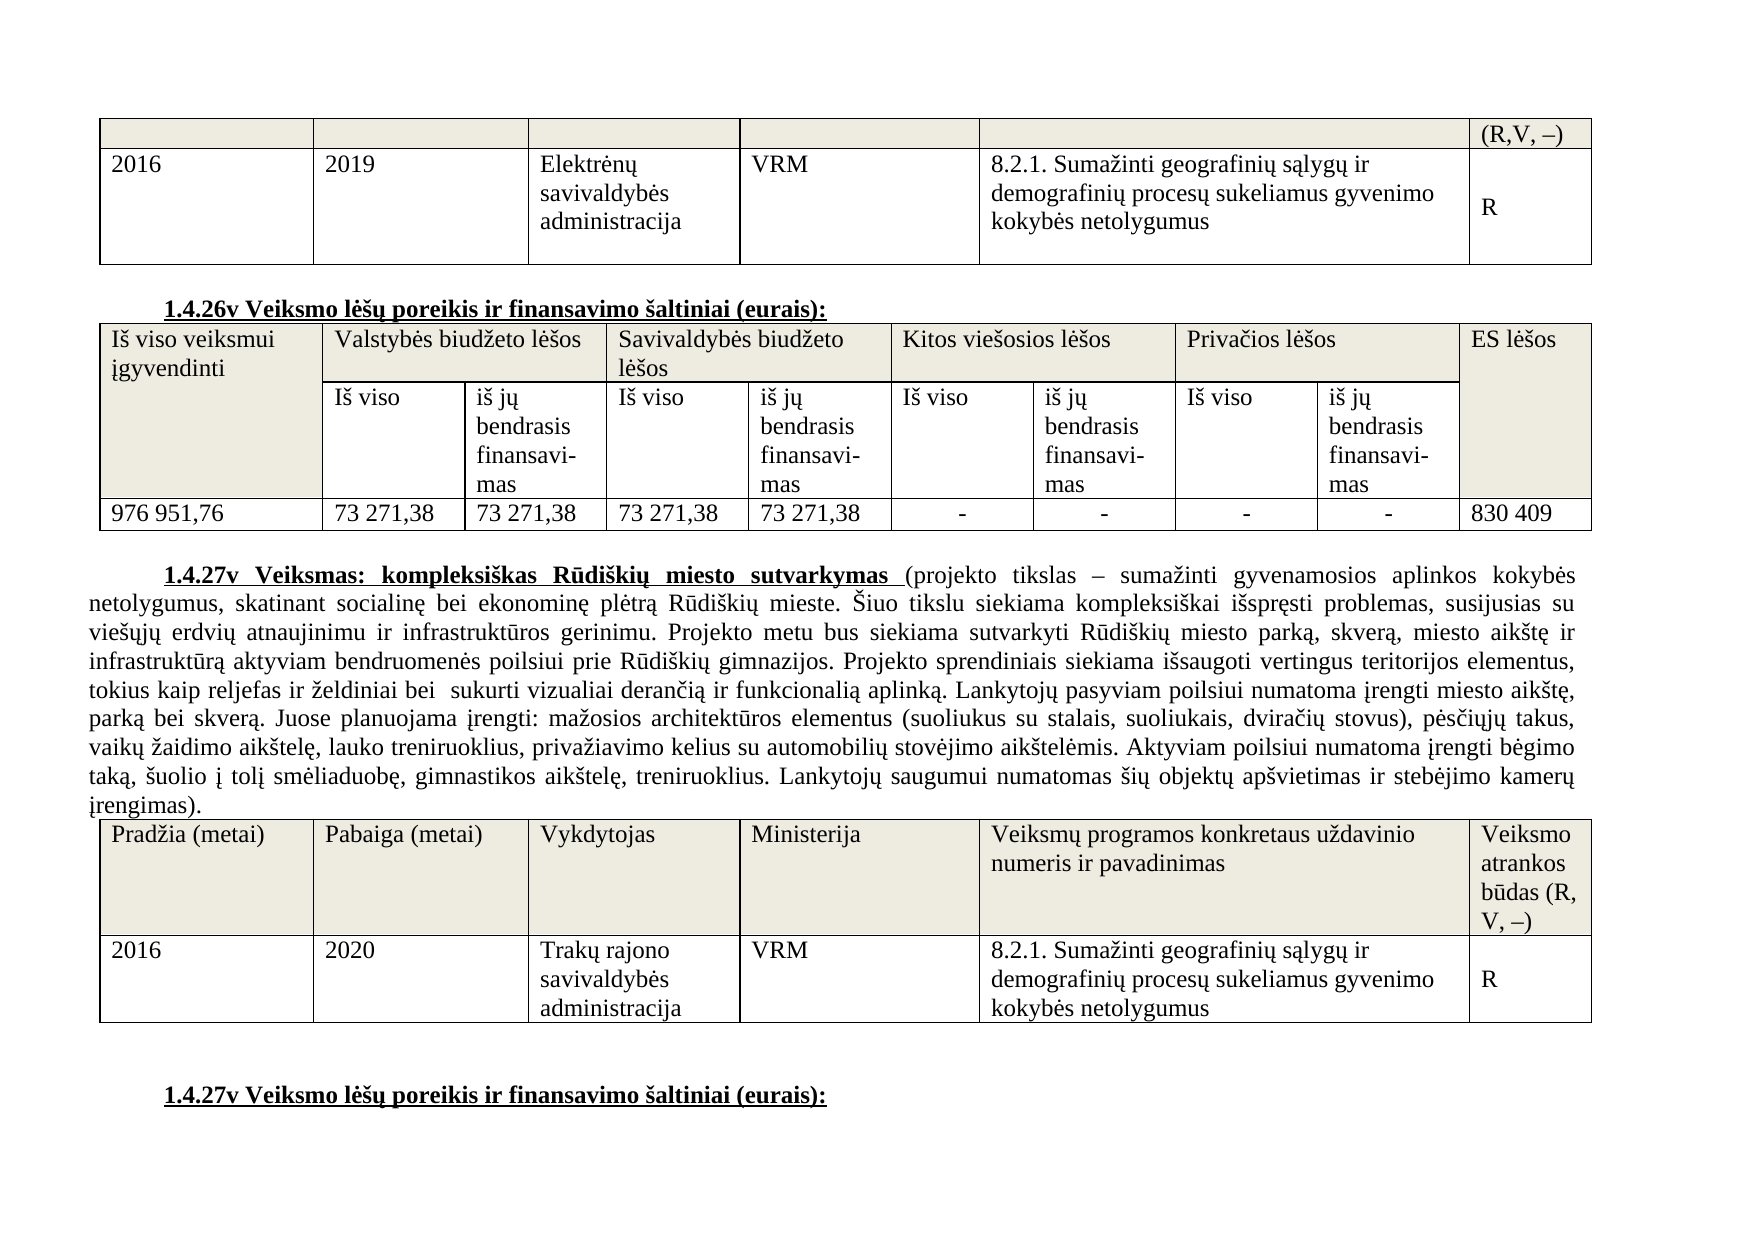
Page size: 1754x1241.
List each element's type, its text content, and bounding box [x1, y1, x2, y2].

table_cell iš jų bendrasis finansavi- mas [1318, 383, 1459, 497]
table_header [980, 119, 1469, 148]
table_header Veiksmų programos konkretaus uždavinio numeris ir pavadinimas [980, 820, 1469, 934]
table_header Savivaldybės biudžeto lėšos [607, 324, 891, 381]
table_cell - [1034, 499, 1175, 530]
table_header [101, 119, 313, 148]
table_cell 2019 [314, 149, 528, 264]
table_header (R,V, –) [1470, 119, 1591, 148]
table_cell 2020 [314, 936, 528, 1022]
table_cell 73 271,38 [607, 499, 748, 530]
table_header Kitos viešosios lėšos [892, 324, 1175, 381]
table_cell 8.2.1. Sumažinti geografinių sąlygų ir demografinių procesų sukeliamus gyvenimo kokybės netolygumus [980, 149, 1469, 264]
table_cell VRM [741, 149, 979, 264]
text 1.4.26v Veiksmo lėšų poreikis ir finansavimo šaltiniai (eurais): [89, 294, 1577, 323]
table_cell - [892, 499, 1033, 530]
table_cell Iš viso [607, 383, 748, 497]
table_cell 830 409 [1460, 499, 1591, 530]
table_header Veiksmo atrankos būdas (R, V, –) [1470, 820, 1591, 934]
table_cell VRM [741, 936, 979, 1022]
table_header Pradžia (metai) [101, 820, 313, 934]
text 1.4.27v Veiksmas: kompleksiškas Rūdiškių miesto sutvarkymas (projekto tikslas – sumažinti gyvenamosios aplinkos kokybės netolygumus, skatinant socialinę bei ekonominę plėtrą Rūdiškių mieste. Šiuo tikslu siekiama kompleksiškai išspręsti problemas, susijusias su viešųjų erdvių atnaujinimu ir infrastruktūros gerinimu. Projekto metu bus siekiama sutvarkyti Rūdiškių miesto parką, skverą, miesto aikštę ir infrastruktūrą aktyviam bendruomenės poilsiui prie Rūdiškių gimnazijos. Projekto sprendiniais siekiama išsaugoti vertingus teritorijos elementus, tokius kaip reljefas ir želdiniai bei sukurti vizualiai derančią ir funkcionalią aplinką. Lankytojų pasyviam poilsiui numatoma įrengti miesto aikštę, parką bei skverą. Juose planuojama įrengti: mažosios architektūros elementus (suoliukus su stalais, suoliukais, dviračių stovus), pėsčiųjų takus, vaikų žaidimo aikštelę, lauko treniruoklius, privažiavimo kelius su automobilių stovėjimo aikštelėmis. Aktyviam poilsiui numatoma įrengti bėgimo taką, šuolio į tolį smėliaduobę, gimnastikos aikštelę, treniruoklius. Lankytojų saugumui numatomas šių objektų apšvietimas ir stebėjimo kamerų įrengimas). [89, 560, 1577, 818]
table_header Ministerija [741, 820, 979, 934]
table_cell iš jų bendrasis finansavi- mas [749, 383, 891, 497]
table_header Pabaiga (metai) [314, 820, 528, 934]
table_header Valstybės biudžeto lėšos [323, 324, 606, 381]
table_header [741, 119, 979, 148]
table_cell 73 271,38 [466, 499, 606, 530]
table_header Privačios lėšos [1176, 324, 1459, 381]
table_cell - [1176, 499, 1317, 530]
table_cell Elektrėnų savivaldybės administracija [529, 149, 739, 264]
table_header [529, 119, 739, 148]
table_cell Iš viso [1176, 383, 1317, 497]
table_cell 73 271,38 [323, 499, 464, 530]
table_cell 2016 [101, 149, 313, 264]
table_cell 976 951,76 [101, 499, 322, 530]
table_cell 2016 [101, 936, 313, 1022]
text 1.4.27v Veiksmo lėšų poreikis ir finansavimo šaltiniai (eurais): [89, 1080, 1577, 1109]
table_cell R [1470, 936, 1591, 1022]
table_cell Iš viso [892, 383, 1033, 497]
table_cell iš jų bendrasis finansavi- mas [1034, 383, 1175, 497]
table_cell 8.2.1. Sumažinti geografinių sąlygų ir demografinių procesų sukeliamus gyvenimo kokybės netolygumus [980, 936, 1469, 1022]
table_header Vykdytojas [529, 820, 739, 934]
table_header [314, 119, 528, 148]
table_cell R [1470, 149, 1591, 264]
table_header ES lėšos [1460, 324, 1591, 497]
table_header Iš viso veiksmui įgyvendinti [101, 324, 322, 497]
table_cell Iš viso [323, 383, 464, 497]
table_cell Trakų rajono savivaldybės administracija [529, 936, 739, 1022]
table_cell 73 271,38 [749, 499, 891, 530]
table_cell iš jų bendrasis finansavi- mas [466, 383, 606, 497]
table_cell - [1318, 499, 1459, 530]
